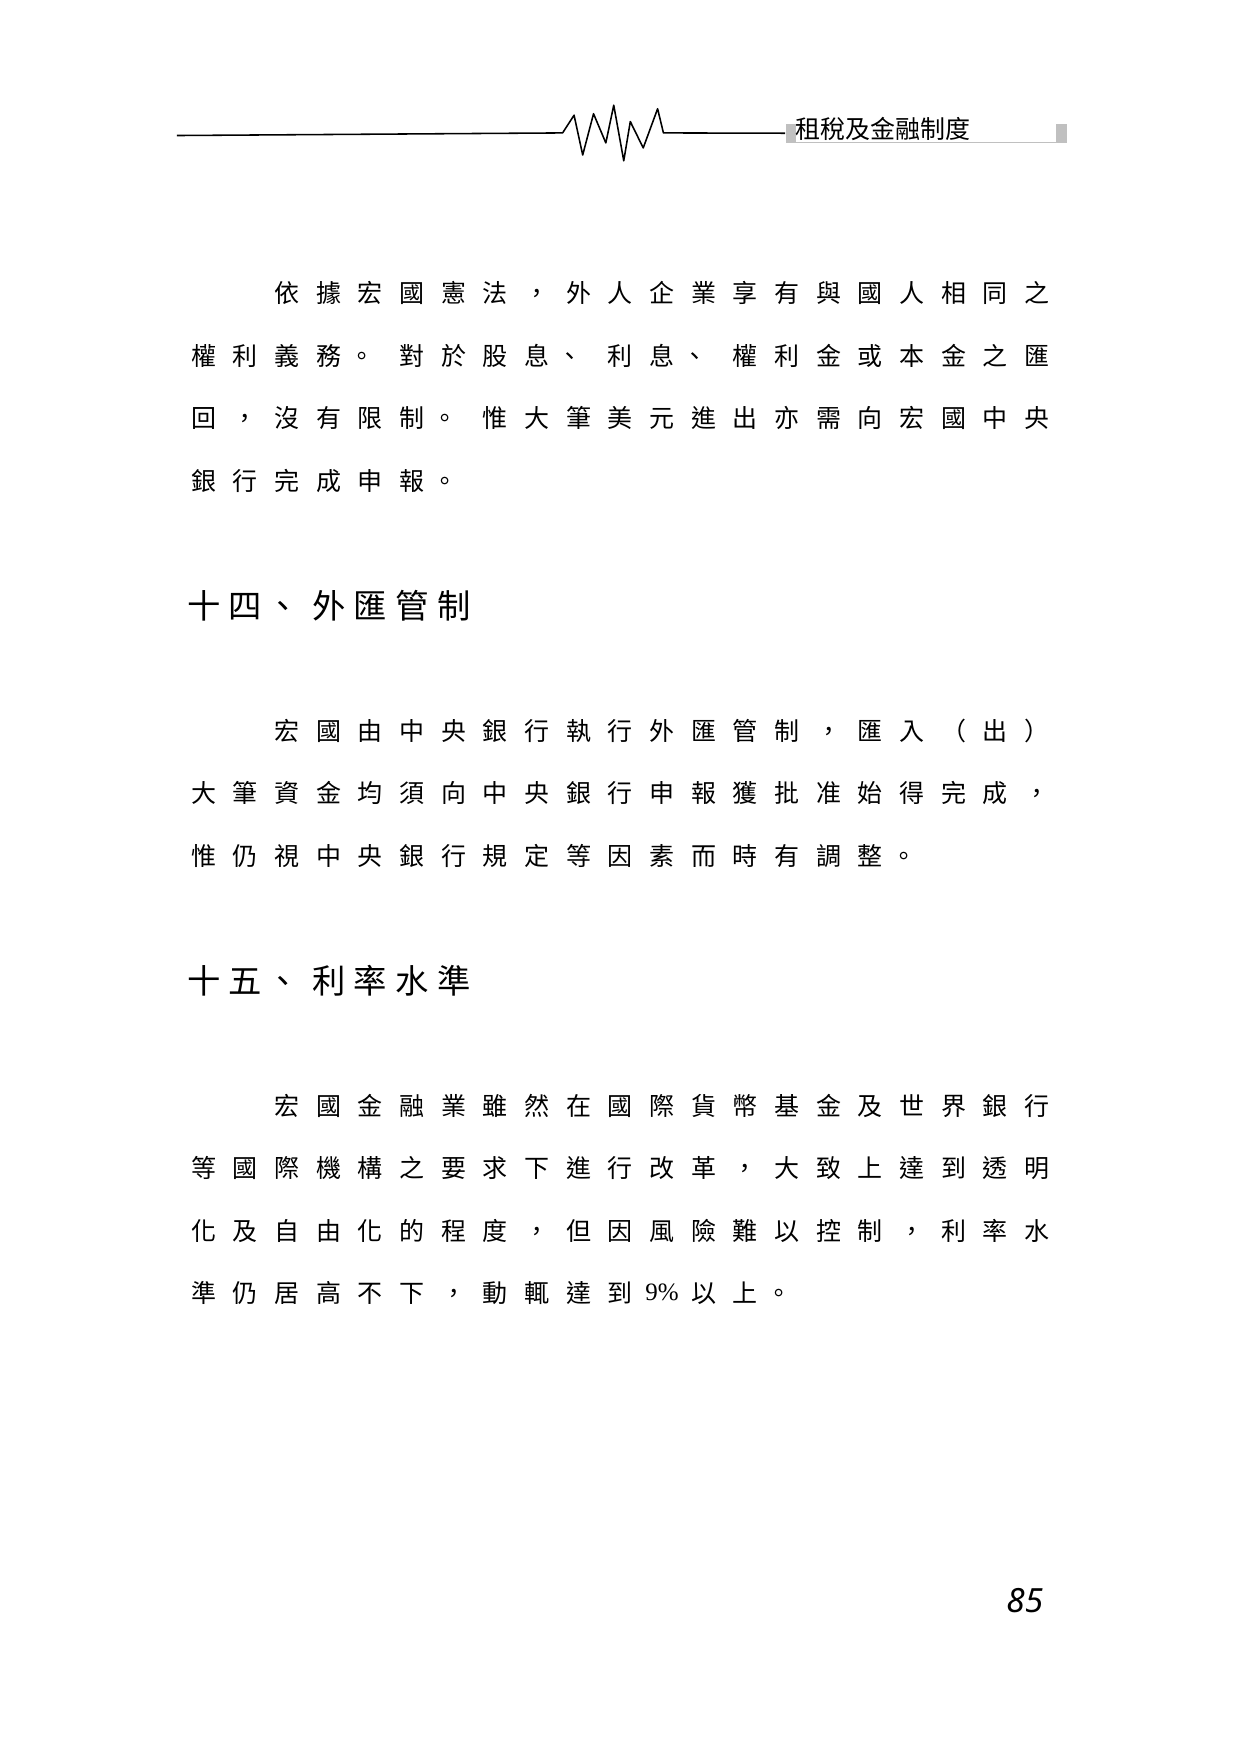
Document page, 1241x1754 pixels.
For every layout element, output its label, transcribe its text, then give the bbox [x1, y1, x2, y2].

text 宏國由中央銀行執行外匯管制，匯入（出）大筆資金均須向中央銀行申報獲批准始得完成，惟仍視中央銀行規定等因素而時有調整。 [183, 688, 1058, 875]
text 十四、外匯管制 [183, 563, 1058, 625]
text 十五、利率水準 [183, 938, 1058, 1000]
text 依據宏國憲法，外人企業享有與國人相同之權利義務。對於股息、利息、權利金或本金之匯回，沒有限制。惟大筆美元進出亦需向宏國中央銀行完成申報。 [183, 250, 1058, 500]
text 宏國金融業雖然在國際貨幣基金及世界銀行等國際機構之要求下進行改革，大致上達到透明化及自由化的程度，但因風險難以控制，利率水準仍居高不下，動輒達到9%以上。 [183, 1063, 1058, 1313]
